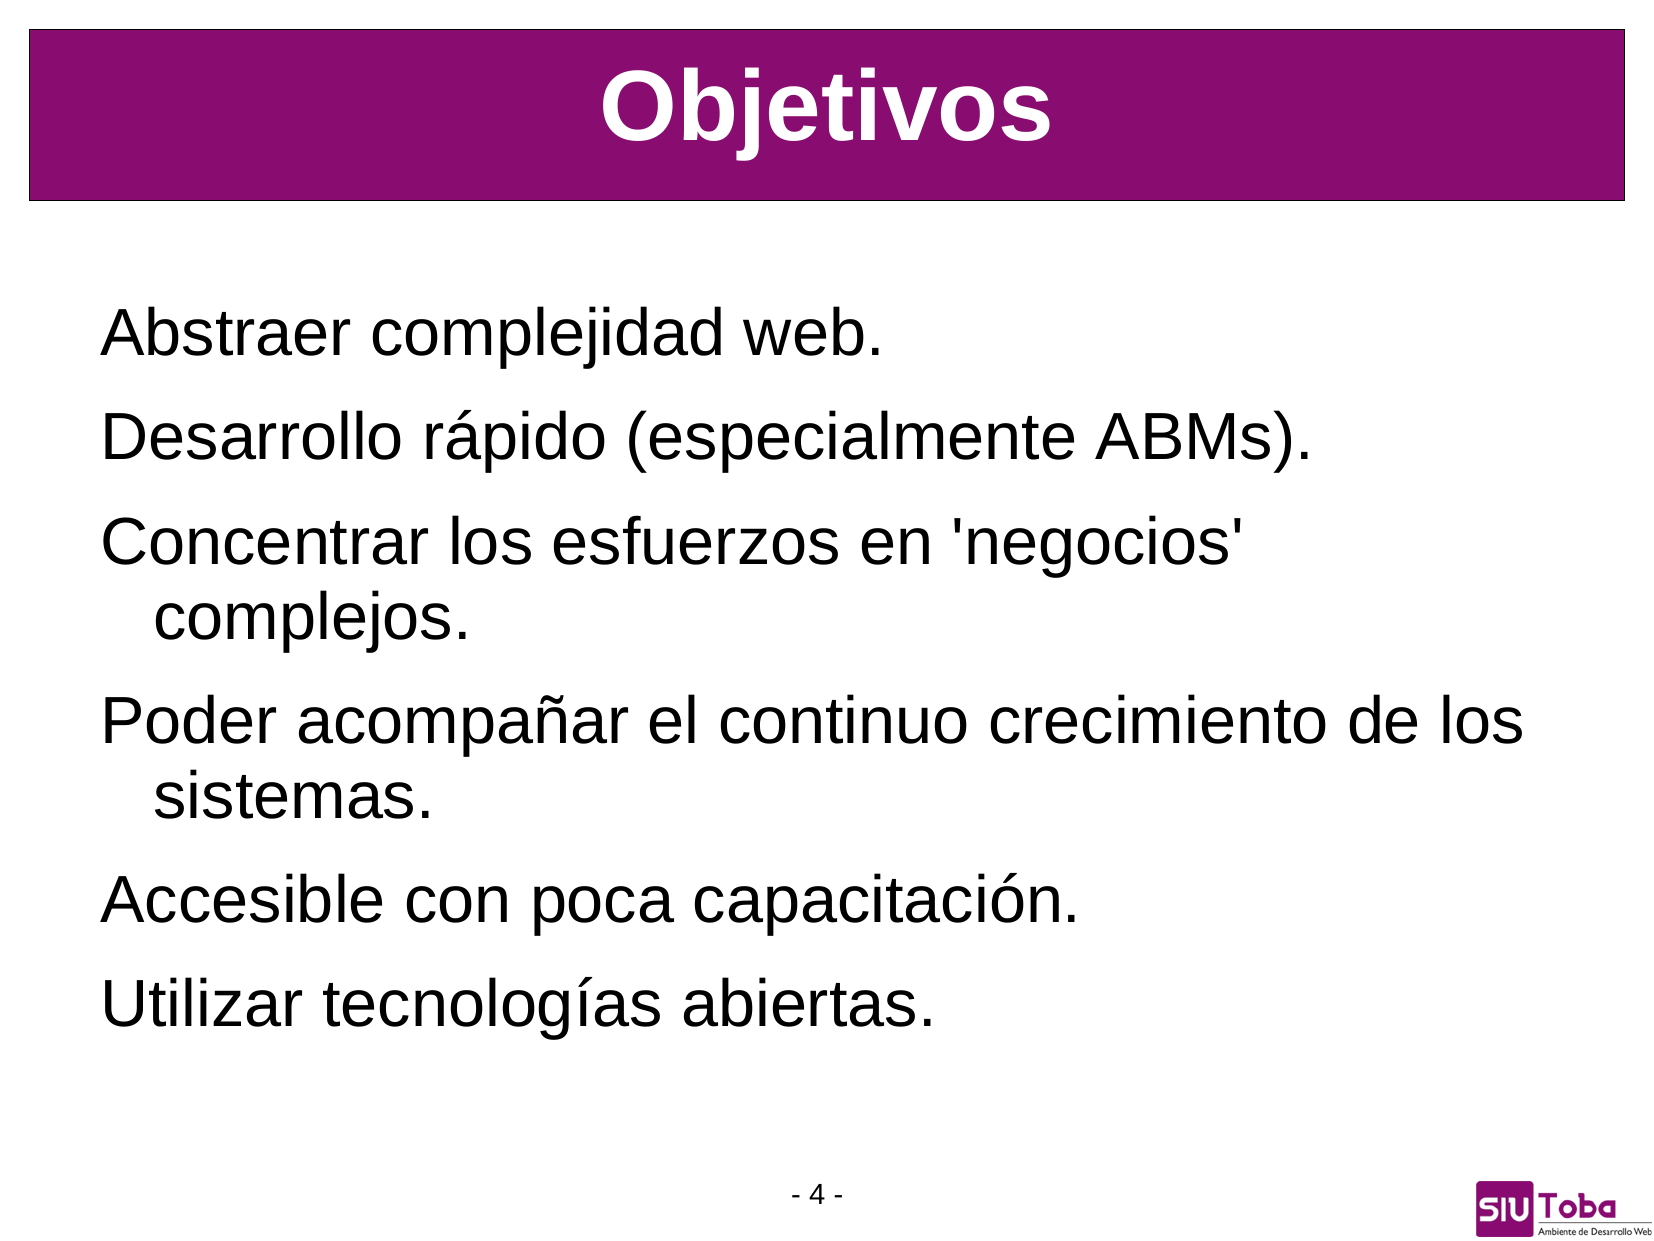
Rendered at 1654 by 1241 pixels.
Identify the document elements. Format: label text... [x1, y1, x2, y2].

list Abstraer complejidad web. Desarrollo rápido (especialmente ABMs). Concentrar los esfuerzos en 'negocios' complejos. Poder acompañar el continuo crecimiento de los sistemas. Accesible con poca capacitación. Utilizar tecnologías abiertas. [82, 295, 1565, 1109]
picture [1476, 1181, 1652, 1237]
title Objetivos [59, 47, 1595, 166]
